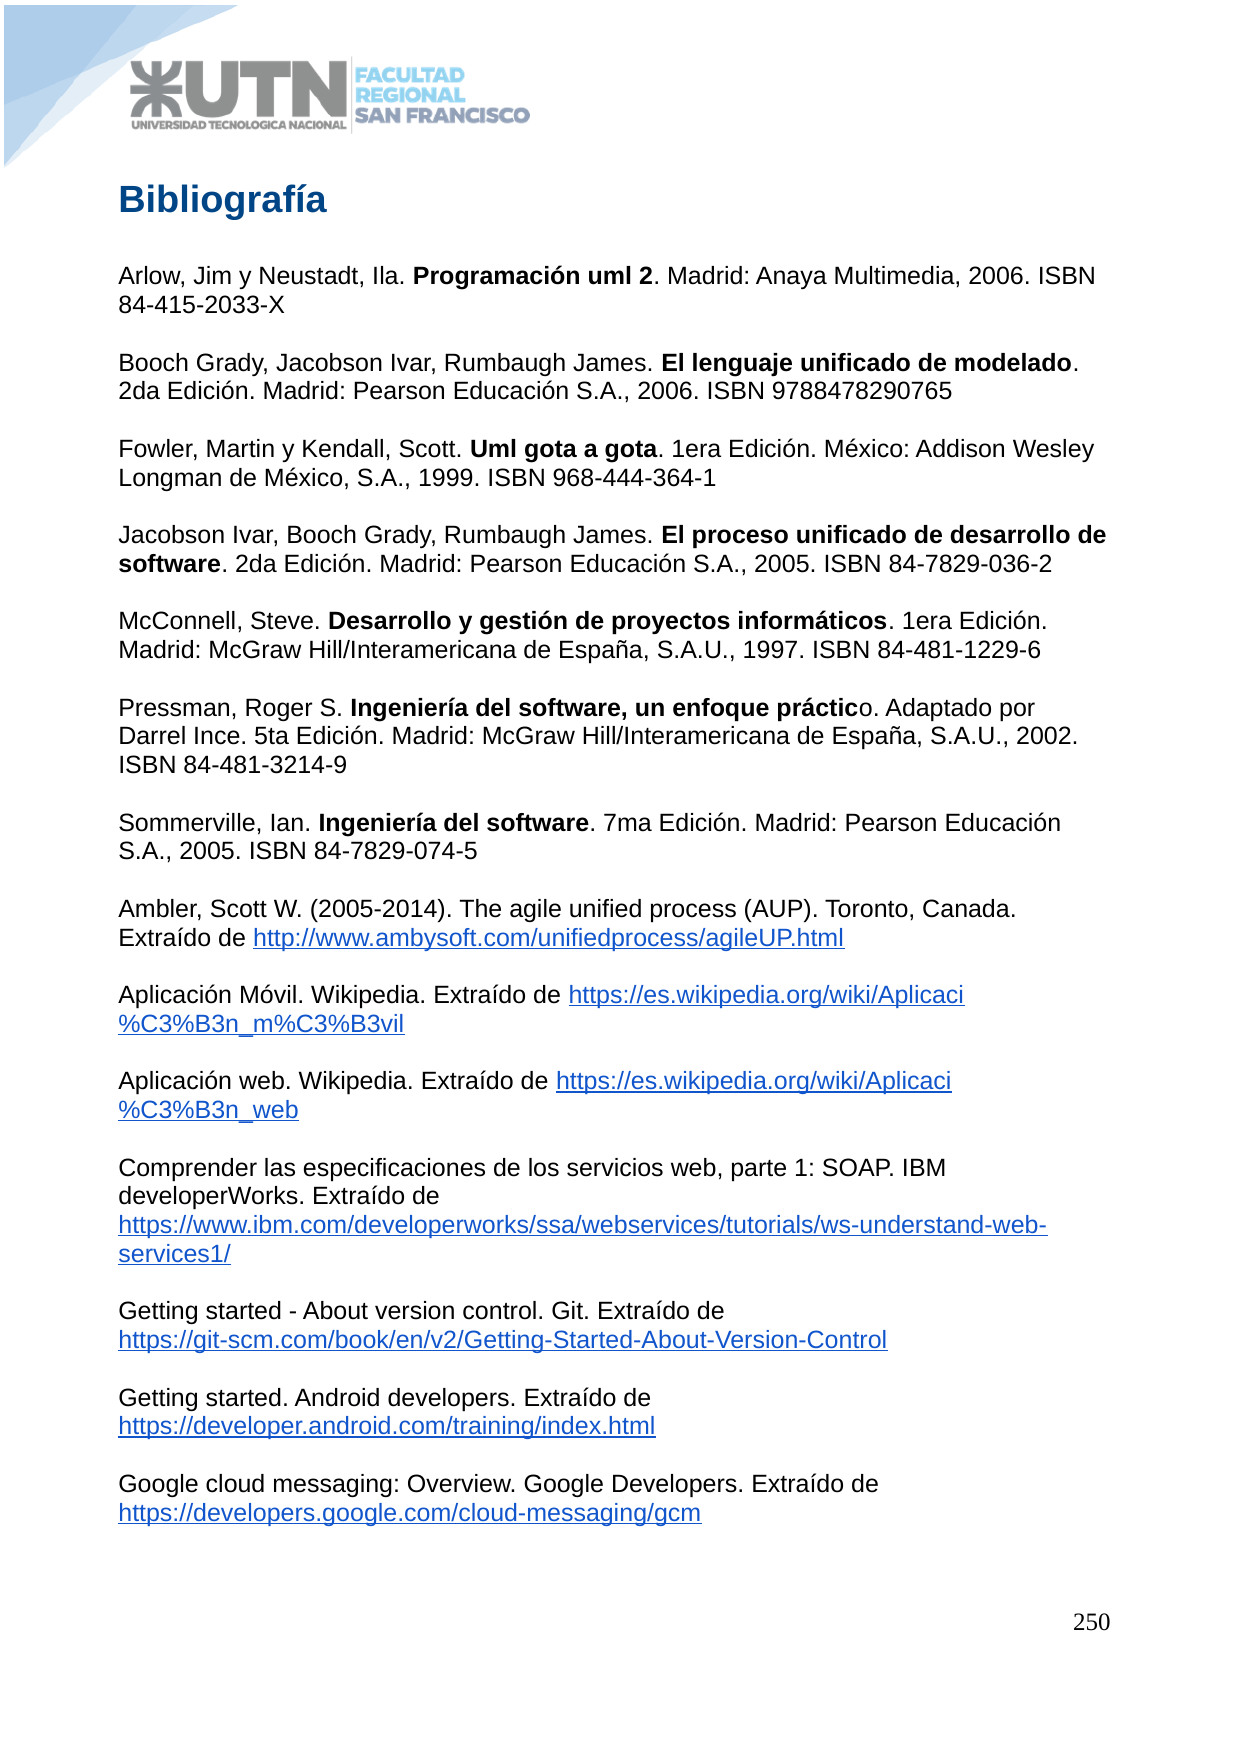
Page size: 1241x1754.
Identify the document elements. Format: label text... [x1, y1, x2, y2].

text Google cloud messaging: Overview. Google Developers. Extraído de https://developers.google.com/cloud-messaging/gcm [118, 1469, 1110, 1526]
text Getting started - About version control. Git. Extraído de https://git-scm.com/book/en/v2/Getting-Started-About-Version-Control [118, 1296, 1110, 1354]
text Sommerville, Ian. Ingeniería del software. 7ma Edición. Madrid: Pearson Educación S.A., 2005. ISBN 84-7829-074-5 [118, 807, 1110, 865]
text Aplicación web. Wikipedia. Extraído de https://es.wikipedia.org/wiki/Aplicaci%C3%B3n_web [118, 1066, 1110, 1124]
text Booch Grady, Jacobson Ivar, Rumbaugh James. El lenguaje unificado de modelado. 2da Edición. Madrid: Pearson Educación S.A., 2006. ISBN 9788478290765 [118, 347, 1110, 405]
text Fowler, Martin y Kendall, Scott. Uml gota a gota. 1era Edición. México: Addison Wesley Longman de México, S.A., 1999. ISBN 968-444-364-1 [118, 434, 1110, 491]
text Pressman, Roger S. Ingeniería del software, un enfoque práctico. Adaptado por Darrel Ince. 5ta Edición. Madrid: McGraw Hill/Interamericana de España, S.A.U., 2002. ISBN 84-481-3214-9 [118, 692, 1110, 779]
subtitle Bibliografía [118, 176, 1110, 220]
text Getting started. Android developers. Extraído de https://developer.android.com/training/index.html [118, 1382, 1110, 1440]
text Aplicación Móvil. Wikipedia. Extraído de https://es.wikipedia.org/wiki/Aplicaci%C3%B3n_m%C3%B3vil [118, 980, 1110, 1037]
picture [3, 5, 532, 169]
text Comprender las especificaciones de los servicios web, parte 1: SOAP. IBM developerWorks. Extraído de https://www.ibm.com/developerworks/ssa/webservices/tutorials/ws-understand-web-services1/ [118, 1152, 1110, 1267]
text Jacobson Ivar, Booch Grady, Rumbaugh James. El proceso unificado de desarrollo de software. 2da Edición. Madrid: Pearson Educación S.A., 2005. ISBN 84-7829-036-2 [118, 520, 1110, 577]
text Arlow, Jim y Neustadt, Ila. Programación uml 2. Madrid: Anaya Multimedia, 2006. ISBN 84-415-2033-X [118, 261, 1110, 319]
text McConnell, Steve. Desarrollo y gestión de proyectos informáticos. 1era Edición. Madrid: McGraw Hill/Interamericana de España, S.A.U., 1997. ISBN 84-481-1229-6 [118, 606, 1110, 664]
text Ambler, Scott W. (2005-2014). The agile unified process (AUP). Toronto, Canada. Extraído de http://www.ambysoft.com/unifiedprocess/agileUP.html [118, 894, 1110, 951]
